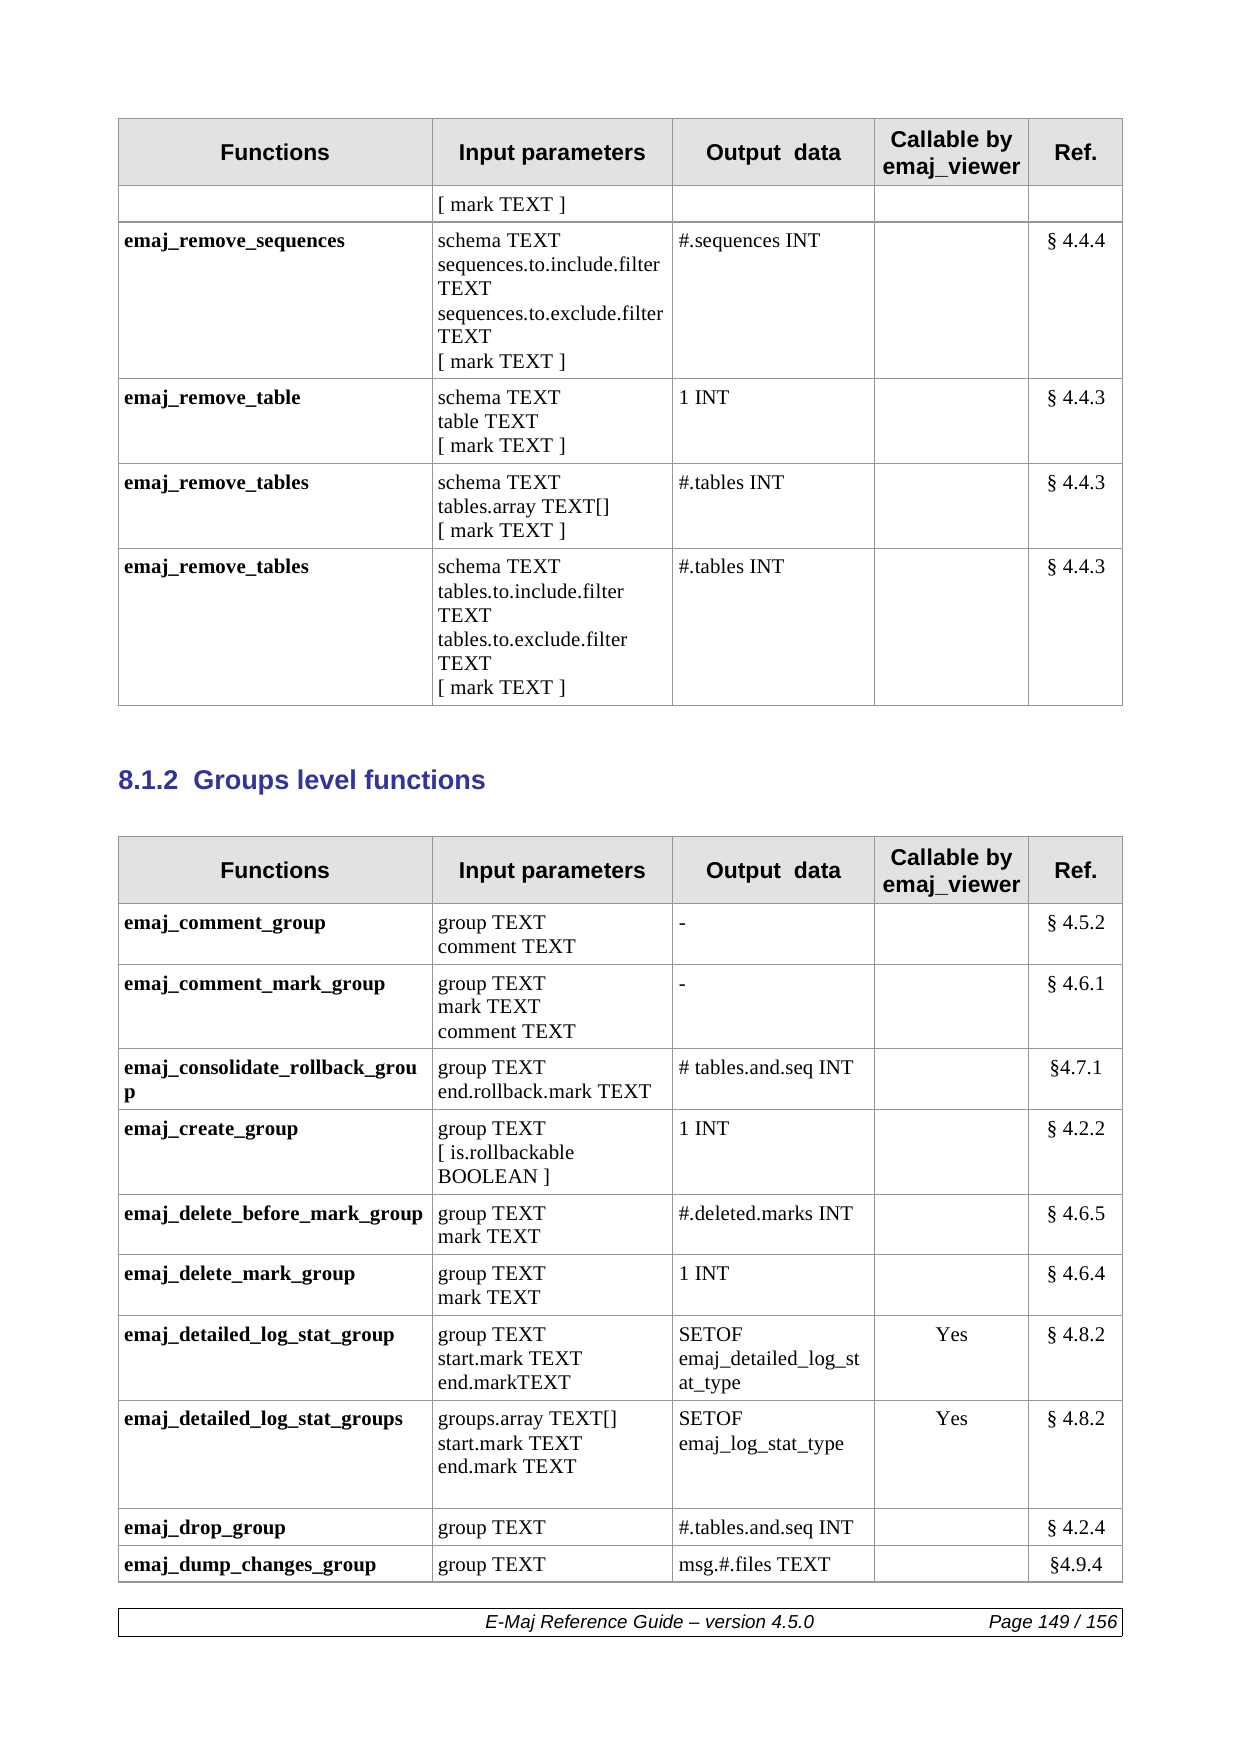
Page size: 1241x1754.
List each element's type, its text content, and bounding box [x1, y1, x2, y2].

table_cell [673, 186, 874, 221]
table_cell msg.#.files TEXT [673, 1546, 874, 1581]
table_cell emaj_comment_group [119, 904, 432, 963]
table_cell group TEXT [ is.rollbackable BOOLEAN ] [433, 1110, 672, 1193]
table_cell schema TEXT tables.array TEXT[] [ mark TEXT ] [433, 464, 672, 548]
table_cell § 4.5.2 [1029, 904, 1122, 963]
table_cell emaj_remove_table [119, 379, 432, 463]
table_cell SETOF emaj_log_stat_type [673, 1401, 874, 1508]
table_cell § 4.6.1 [1029, 965, 1122, 1048]
table_cell emaj_detailed_log_stat_groups [119, 1401, 432, 1508]
table_cell group TEXT mark TEXT [433, 1255, 672, 1315]
table_cell SETOF emaj_detailed_log_stat_type [673, 1316, 874, 1399]
table_header Functions [119, 837, 432, 903]
table_header Callable by emaj_viewer [875, 837, 1028, 903]
table_cell #.tables.and.seq INT [673, 1509, 874, 1545]
table_cell groups.array TEXT[] start.mark TEXT end.mark TEXT [433, 1401, 672, 1508]
table_cell group TEXT start.mark TEXT end.markTEXT [433, 1316, 672, 1399]
table_cell § 4.2.2 [1029, 1110, 1122, 1193]
table_cell group TEXT end.rollback.mark TEXT [433, 1049, 672, 1109]
table_cell emaj_detailed_log_stat_group [119, 1316, 432, 1399]
table_cell 1 INT [673, 1110, 874, 1193]
table_cell §4.7.1 [1029, 1049, 1122, 1109]
table_cell group TEXT comment TEXT [433, 904, 672, 963]
table_cell schema TEXT sequences.to.include.filter TEXT sequences.to.exclude.filter TEXT [ mark TEXT ] [433, 223, 672, 378]
table_cell § 4.6.4 [1029, 1255, 1122, 1315]
table_cell emaj_remove_tables [119, 464, 432, 548]
table_header Output data [673, 837, 874, 903]
table_cell § 4.8.2 [1029, 1316, 1122, 1399]
table_cell [875, 464, 1028, 548]
table_cell emaj_create_group [119, 1110, 432, 1193]
table_cell group TEXT mark TEXT comment TEXT [433, 965, 672, 1048]
table_cell Yes [875, 1316, 1028, 1399]
table_cell §4.9.4 [1029, 1546, 1122, 1581]
table_cell emaj_remove_tables [119, 549, 432, 704]
table_cell group TEXT mark TEXT [433, 1195, 672, 1254]
table_cell [875, 223, 1028, 378]
table_cell emaj_remove_sequences [119, 223, 432, 378]
table_cell [875, 1110, 1028, 1193]
table_cell emaj_delete_before_mark_group [119, 1195, 432, 1254]
table_cell Yes [875, 1401, 1028, 1508]
table_cell emaj_consolidate_rollback_group [119, 1049, 432, 1109]
table_cell schema TEXT tables.to.include.filter TEXT tables.to.exclude.filter TEXT [ mark TEXT ] [433, 549, 672, 704]
table_cell #.tables INT [673, 464, 874, 548]
table_cell § 4.4.4 [1029, 223, 1122, 378]
table_cell emaj_drop_group [119, 1509, 432, 1545]
table_cell [ mark TEXT ] [433, 186, 672, 221]
table_cell [875, 1509, 1028, 1545]
table_cell #.sequences INT [673, 223, 874, 378]
table_header Ref. [1029, 837, 1122, 903]
table_cell [875, 186, 1028, 221]
table_cell [875, 1195, 1028, 1254]
table_cell [875, 1049, 1028, 1109]
table_header Input parameters [433, 837, 672, 903]
table_cell [875, 549, 1028, 704]
table_cell [1029, 186, 1122, 221]
table_cell § 4.2.4 [1029, 1509, 1122, 1545]
table_header Input parameters [433, 119, 672, 185]
table_cell § 4.8.2 [1029, 1401, 1122, 1508]
table_cell [875, 379, 1028, 463]
table_header Ref. [1029, 119, 1122, 185]
table_cell § 4.4.3 [1029, 549, 1122, 704]
table_cell [875, 1546, 1028, 1581]
table_cell [119, 186, 432, 221]
table_header Callable by emaj_viewer [875, 119, 1028, 185]
table_cell #.deleted.marks INT [673, 1195, 874, 1254]
table_cell #.tables INT [673, 549, 874, 704]
table_cell emaj_delete_mark_group [119, 1255, 432, 1315]
table_cell § 4.4.3 [1029, 379, 1122, 463]
table_cell § 4.6.5 [1029, 1195, 1122, 1254]
table_cell § 4.4.3 [1029, 464, 1122, 548]
table_cell - [673, 904, 874, 963]
table_cell group TEXT [433, 1546, 672, 1581]
table_cell [875, 1255, 1028, 1315]
table_cell [875, 965, 1028, 1048]
table_cell [875, 904, 1028, 963]
table_cell 1 INT [673, 379, 874, 463]
table_cell 1 INT [673, 1255, 874, 1315]
table_cell emaj_dump_changes_group [119, 1546, 432, 1581]
table_cell emaj_comment_mark_group [119, 965, 432, 1048]
table_cell schema TEXT table TEXT [ mark TEXT ] [433, 379, 672, 463]
table_header Output data [673, 119, 874, 185]
table_cell group TEXT [433, 1509, 672, 1545]
subtitle Groups level functions [118, 764, 1122, 795]
table_cell - [673, 965, 874, 1048]
table_header Functions [119, 119, 432, 185]
table_cell # tables.and.seq INT [673, 1049, 874, 1109]
